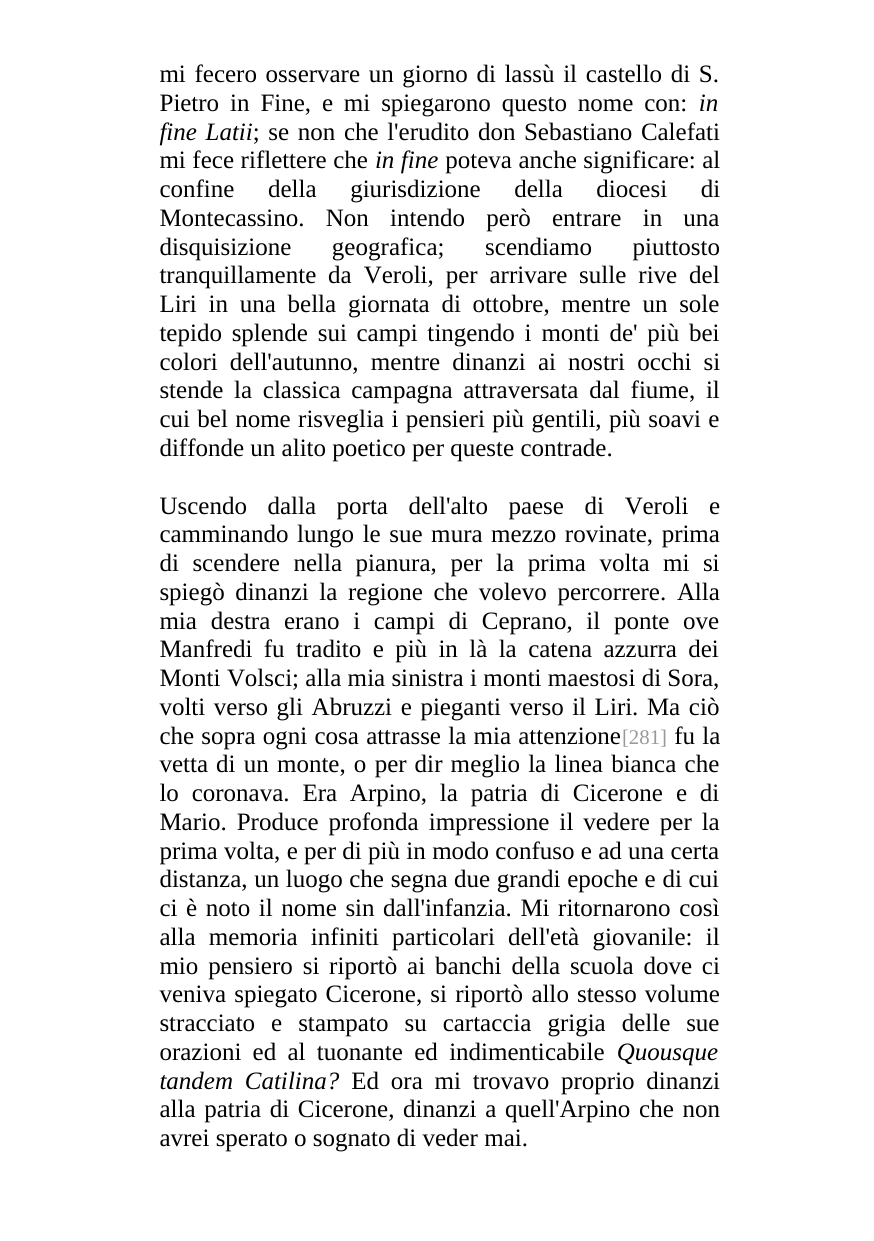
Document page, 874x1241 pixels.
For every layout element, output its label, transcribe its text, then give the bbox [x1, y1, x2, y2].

text mi fecero osservare un giorno di lassù il castello di S. Pietro in Fine, e mi spiegarono questo nome con: in fine Latii; se non che l'erudito don Sebastiano Calefati mi fece riflettere che in fine poteva anche significare: al confine della giurisdizione della diocesi di Montecassino. Non intendo però entrare in una disquisizione geografica; scendiamo piuttosto tranquillamente da Veroli, per arrivare sulle rive del Liri in una bella giornata di ottobre, mentre un sole tepido splende sui campi tingendo i monti de' più bei colori dell'autunno, mentre dinanzi ai nostri occhi si stende la classica campagna attraversata dal fiume, il cui bel nome risveglia i pensieri più gentili, più soavi e diffonde un alito poetico per queste contrade. [159, 59, 720, 462]
text Uscendo dalla porta dell'alto paese di Veroli e camminando lungo le sue mura mezzo rovinate, prima di scendere nella pianura, per la prima volta mi si spiegò dinanzi la regione che volevo percorrere. Alla mia destra erano i campi di Ceprano, il ponte ove Manfredi fu tradito e più in là la catena azzurra dei Monti Volsci; alla mia sinistra i monti maestosi di Sora, volti verso gli Abruzzi e pieganti verso il Liri. Ma ciò che sopra ogni cosa attrasse la mia attenzione[281] fu la vetta di un monte, o per dir meglio la linea bianca che lo coronava. Era Arpino, la patria di Cicerone e di Mario. Produce profonda impressione il vedere per la prima volta, e per di più in modo confuso e ad una certa distanza, un luogo che segna due grandi epoche e di cui ci è noto il nome sin dall'infanzia. Mi ritornarono così alla memoria infiniti particolari dell'età giovanile: il mio pensiero si riportò ai banchi della scuola dove ci veniva spiegato Cicerone, si riportò allo stesso volume stracciato e stampato su cartaccia grigia delle sue orazioni ed al tuonante ed indimenticabile Quousque tandem Catilina? Ed ora mi trovavo proprio dinanzi alla patria di Cicerone, dinanzi a quell'Arpino che non avrei sperato o sognato di veder mai. [159, 491, 720, 1152]
